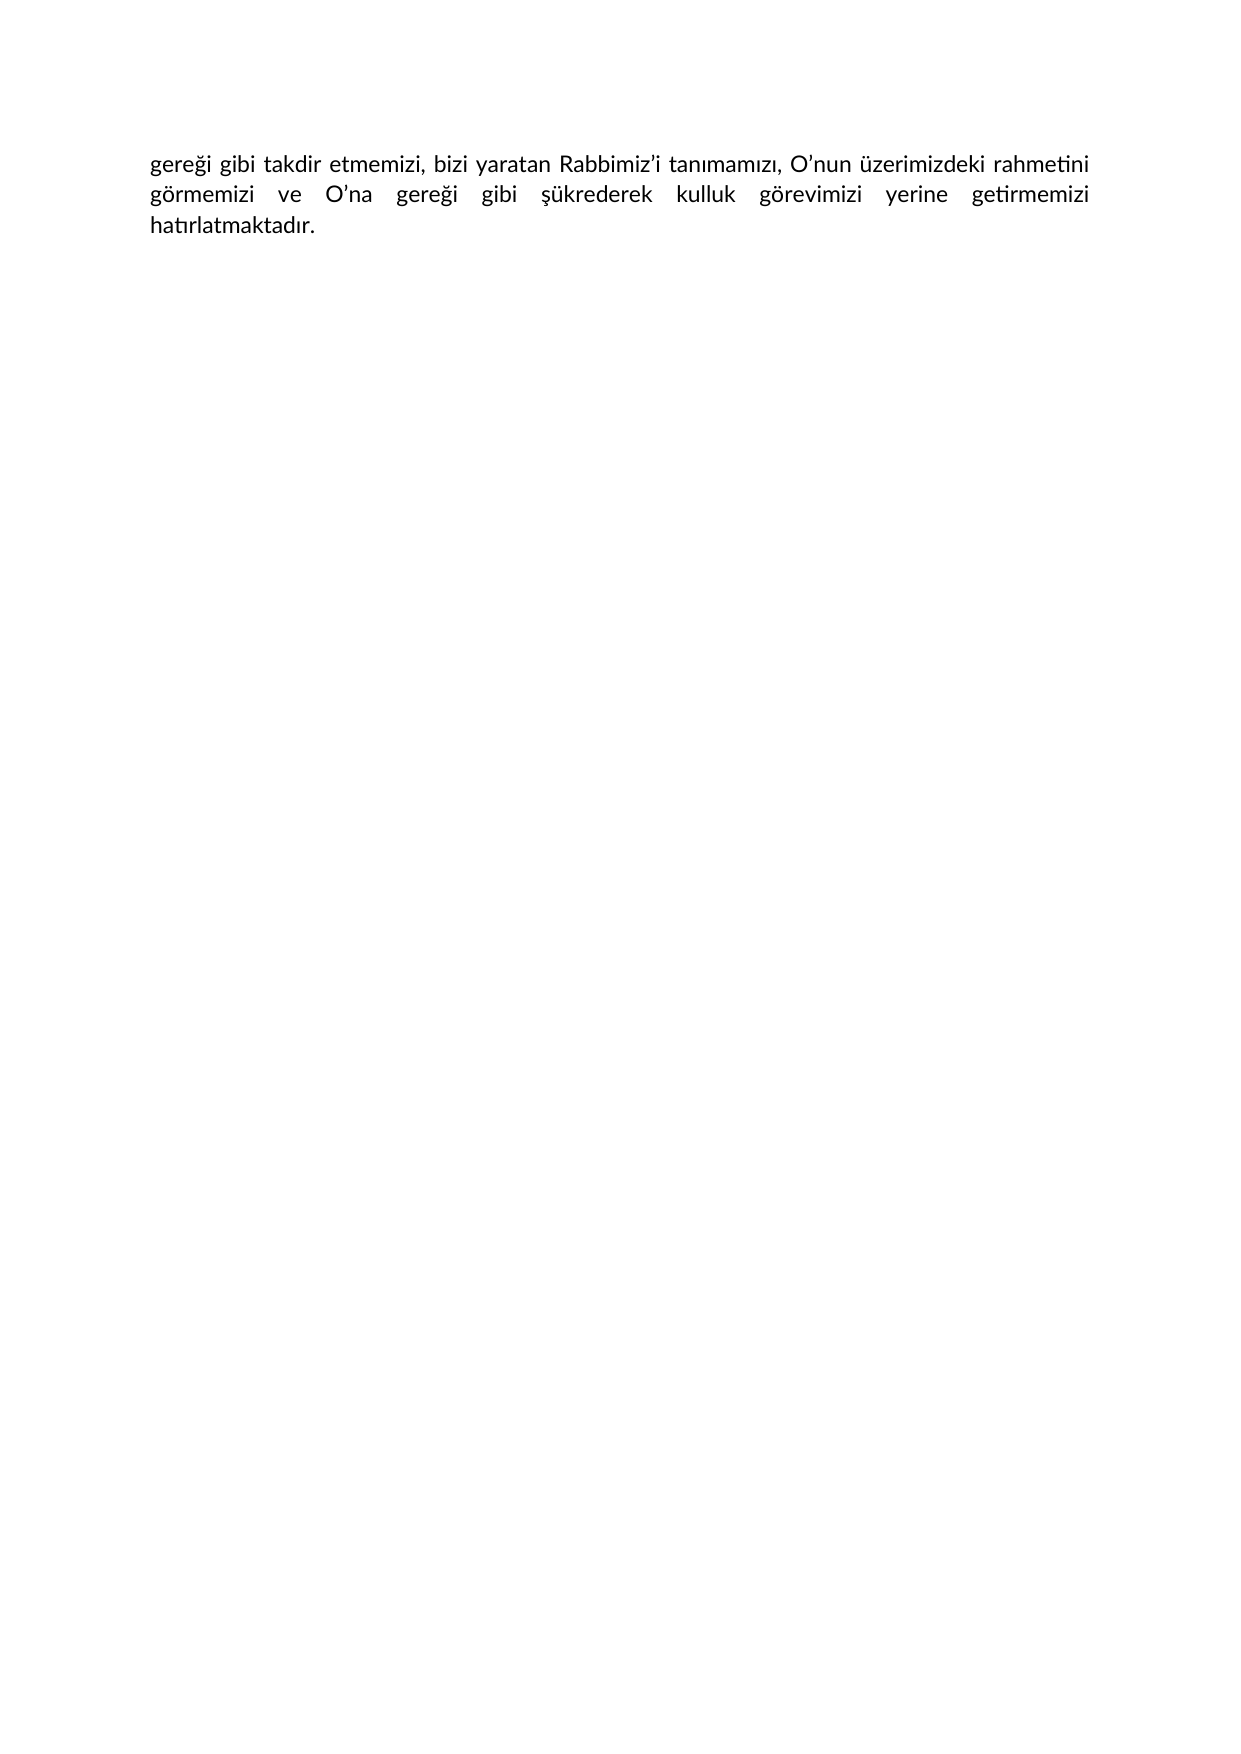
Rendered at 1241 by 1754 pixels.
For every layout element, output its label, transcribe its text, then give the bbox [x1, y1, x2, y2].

text gereği gibi takdir etmemizi, bizi yaratan Rabbimiz’i tanımamızı, O’nun üzerimizdeki rahmetini görmemizi ve O’na gereği gibi şükrederek kulluk görevimizi yerine getirmemizi hatırlatmaktadır. [150, 150, 1090, 238]
